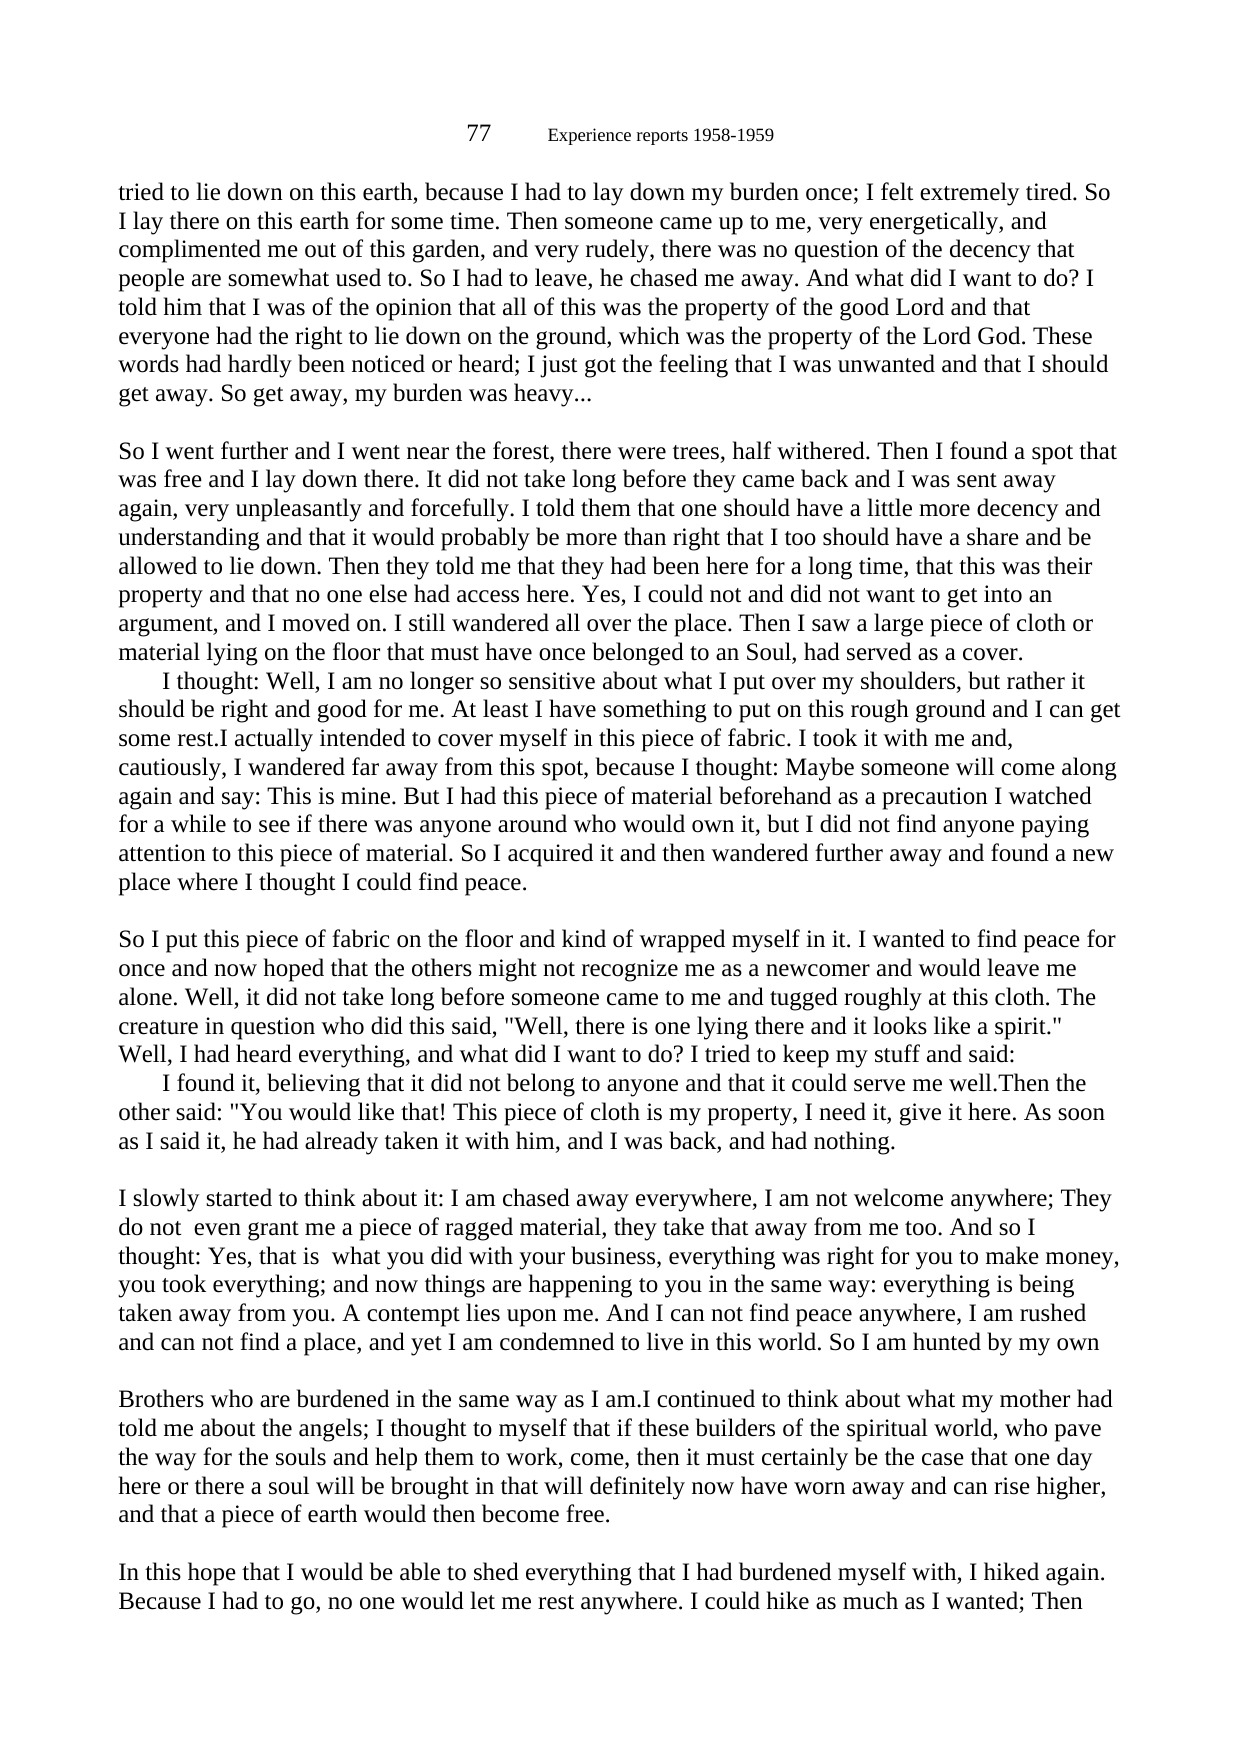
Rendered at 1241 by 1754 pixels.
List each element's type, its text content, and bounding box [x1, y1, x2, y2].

text tried to lie down on this earth, because I had to lay down my burden once; I felt extremely tired. So I lay there on this earth for some time. Then someone came up to me, very energetically, and complimented me out of this garden, and very rudely, there was no question of the decency that people are somewhat used to. So I had to leave, he chased me away. And what did I want to do? I told him that I was of the opinion that all of this was the property of the good Lord and that everyone had the right to lie down on the ground, which was the property of the Lord God. These words had hardly been noticed or heard; I just got the feeling that I was unwanted and that I should get away. So get away, my burden was heavy... [118, 177, 1122, 407]
text I found it, believing that it did not belong to anyone and that it could serve me well.Then the other said: "You would like that! This piece of cloth is my property, I need it, give it here. As soon as I said it, he had already taken it with him, and I was back, and had nothing. [118, 1068, 1122, 1154]
text So I put this piece of fabric on the floor and kind of wrapped myself in it. I wanted to find peace for once and now hoped that the others might not recognize me as a newcomer and would leave me alone. Well, it did not take long before someone came to me and tugged roughly at this cloth. The creature in question who did this said, "Well, there is one lying there and it looks like a spirit." Well, I had heard everything, and what did I want to do? I tried to keep my stuff and said: [118, 924, 1122, 1068]
text In this hope that I would be able to shed everything that I had burdened myself with, I hiked again. Because I had to go, no one would let me rest anywhere. I could hike as much as I wanted; Then [118, 1557, 1122, 1614]
text I slowly started to think about it: I am chased away everywhere, I am not welcome anywhere; They do not even grant me a piece of ragged material, they take that away from me too. And so I thought: Yes, that is what you did with your business, everything was right for you to make money, you took everything; and now things are happening to you in the same way: everything is being taken away from you. A contempt lies upon me. And I can not find peace anywhere, I am rushed and can not find a place, and yet I am condemned to live in this world. So I am hunted by my own [118, 1183, 1122, 1356]
text Brothers who are burdened in the same way as I am.I continued to think about what my mother had told me about the angels; I thought to myself that if these builders of the spiritual world, who pave the way for the souls and help them to work, come, then it must certainly be the case that one day here or there a soul will be brought in that will definitely now have worn away and can rise higher, and that a piece of earth would then become free. [118, 1384, 1122, 1528]
text So I went further and I went near the forest, there were trees, half withered. Then I found a spot that was free and I lay down there. It did not take long before they came back and I was sent away again, very unpleasantly and forcefully. I told them that one should have a little more decency and understanding and that it would probably be more than right that I too should have a share and be allowed to lie down. Then they told me that they had been here for a long time, that this was their property and that no one else had access here. Yes, I could not and did not want to get into an argument, and I moved on. I still wandered all over the place. Then I saw a large piece of cloth or material lying on the floor that must have once belonged to an Soul, had served as a cover. [118, 436, 1122, 666]
text I thought: Well, I am no longer so sensitive about what I put over my shoulders, but rather it should be right and good for me. At least I have something to put on this rough ground and I can get some rest.I actually intended to cover myself in this piece of fabric. I took it with me and, cautiously, I wandered far away from this spot, because I thought: Maybe someone will come along again and say: This is mine. But I had this piece of material beforehand as a precaution I watched for a while to see if there was anyone around who would own it, but I did not find anyone paying attention to this piece of material. So I acquired it and then wandered further away and found a new place where I thought I could find peace. [118, 666, 1122, 896]
